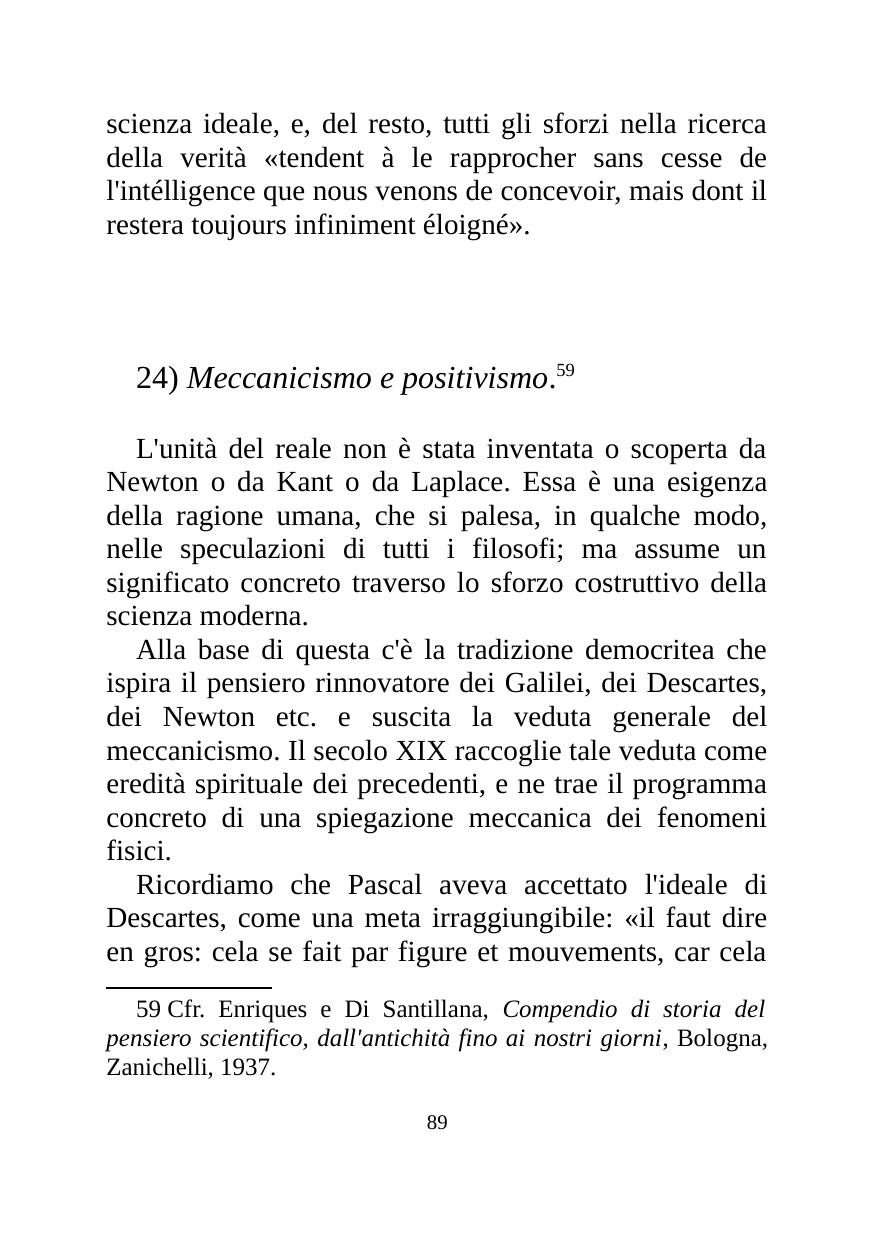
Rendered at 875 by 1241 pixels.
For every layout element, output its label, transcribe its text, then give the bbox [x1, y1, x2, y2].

text scienza ideale, e, del resto, tutti gli sforzi nella ricerca della verità «tendent à le rapprocher sans cesse de l'intélligence que nous venons de concevoir, mais dont il restera toujours infiniment éloigné». [106, 106, 768, 240]
text Ricordiamo che Pascal aveva accettato l'ideale di Descartes, come una meta irraggiungibile: «il faut dire en gros: cela se fait par figure et mouvements, car cela [106, 867, 768, 967]
subtitle 24) Meccanicismo e positivismo. [106, 358, 768, 395]
text L'unità del reale non è stata inventata o scoperta da Newton o da Kant o da Laplace. Essa è una esigenza della ragione umana, che si palesa, in qualche modo, nelle speculazioni di tutti i filosofi; ma assume un significato concreto traverso lo sforzo costruttivo della scienza moderna. [106, 431, 768, 632]
text Cfr. Enriques e Di Santillana, Compendio di storia del pensiero scientifico, dall'antichità fino ai nostri giorni, Bologna, Zanichelli, 1937. [106, 994, 768, 1080]
text Alla base di questa c'è la tradizione democritea che ispira il pensiero rinnovatore dei Galilei, dei Descartes, dei Newton etc. e suscita la veduta generale del meccanicismo. Il secolo XIX raccoglie tale veduta come eredità spirituale dei precedenti, e ne trae il programma concreto di una spiegazione meccanica dei fenomeni fisici. [106, 632, 768, 867]
